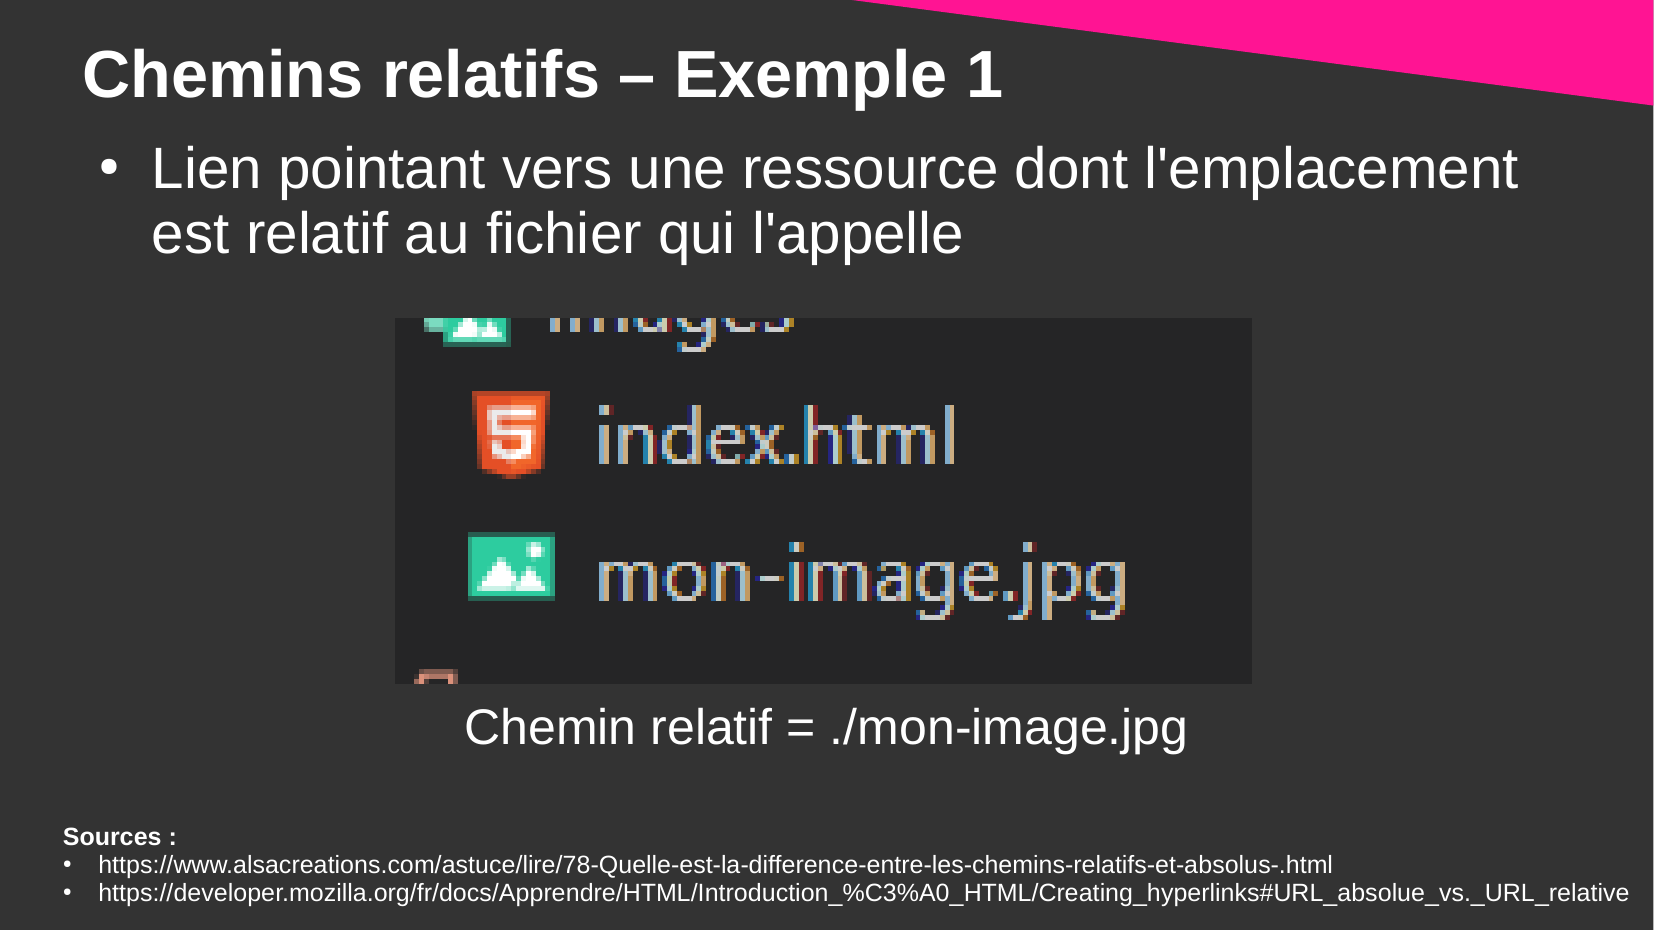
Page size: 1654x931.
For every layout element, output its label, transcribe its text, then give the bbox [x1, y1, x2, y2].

text_box Sources : https://www.alsacreations.com/astuce/lire/78-Quelle-est-la-difference-entre-les-chemins-relatifs-et-absolus-.html https://developer.mozilla.org/fr/docs/Apprendre/HTML/Introduction_%C3%A0_HTML/Creating_hyperlinks#URL_absolue_vs._URL_relative [48, 815, 1654, 915]
title Chemins relatifs – Exemple 1 [82, 37, 1571, 122]
text_box [851, 0, 1654, 106]
list Lien pointant vers une ressource dont l'emplacement est relatif au fichier qui l'appelle [80, 135, 1546, 302]
title Chemin relatif = ./mon-image.jpg [358, 699, 1296, 762]
picture [395, 318, 1252, 684]
